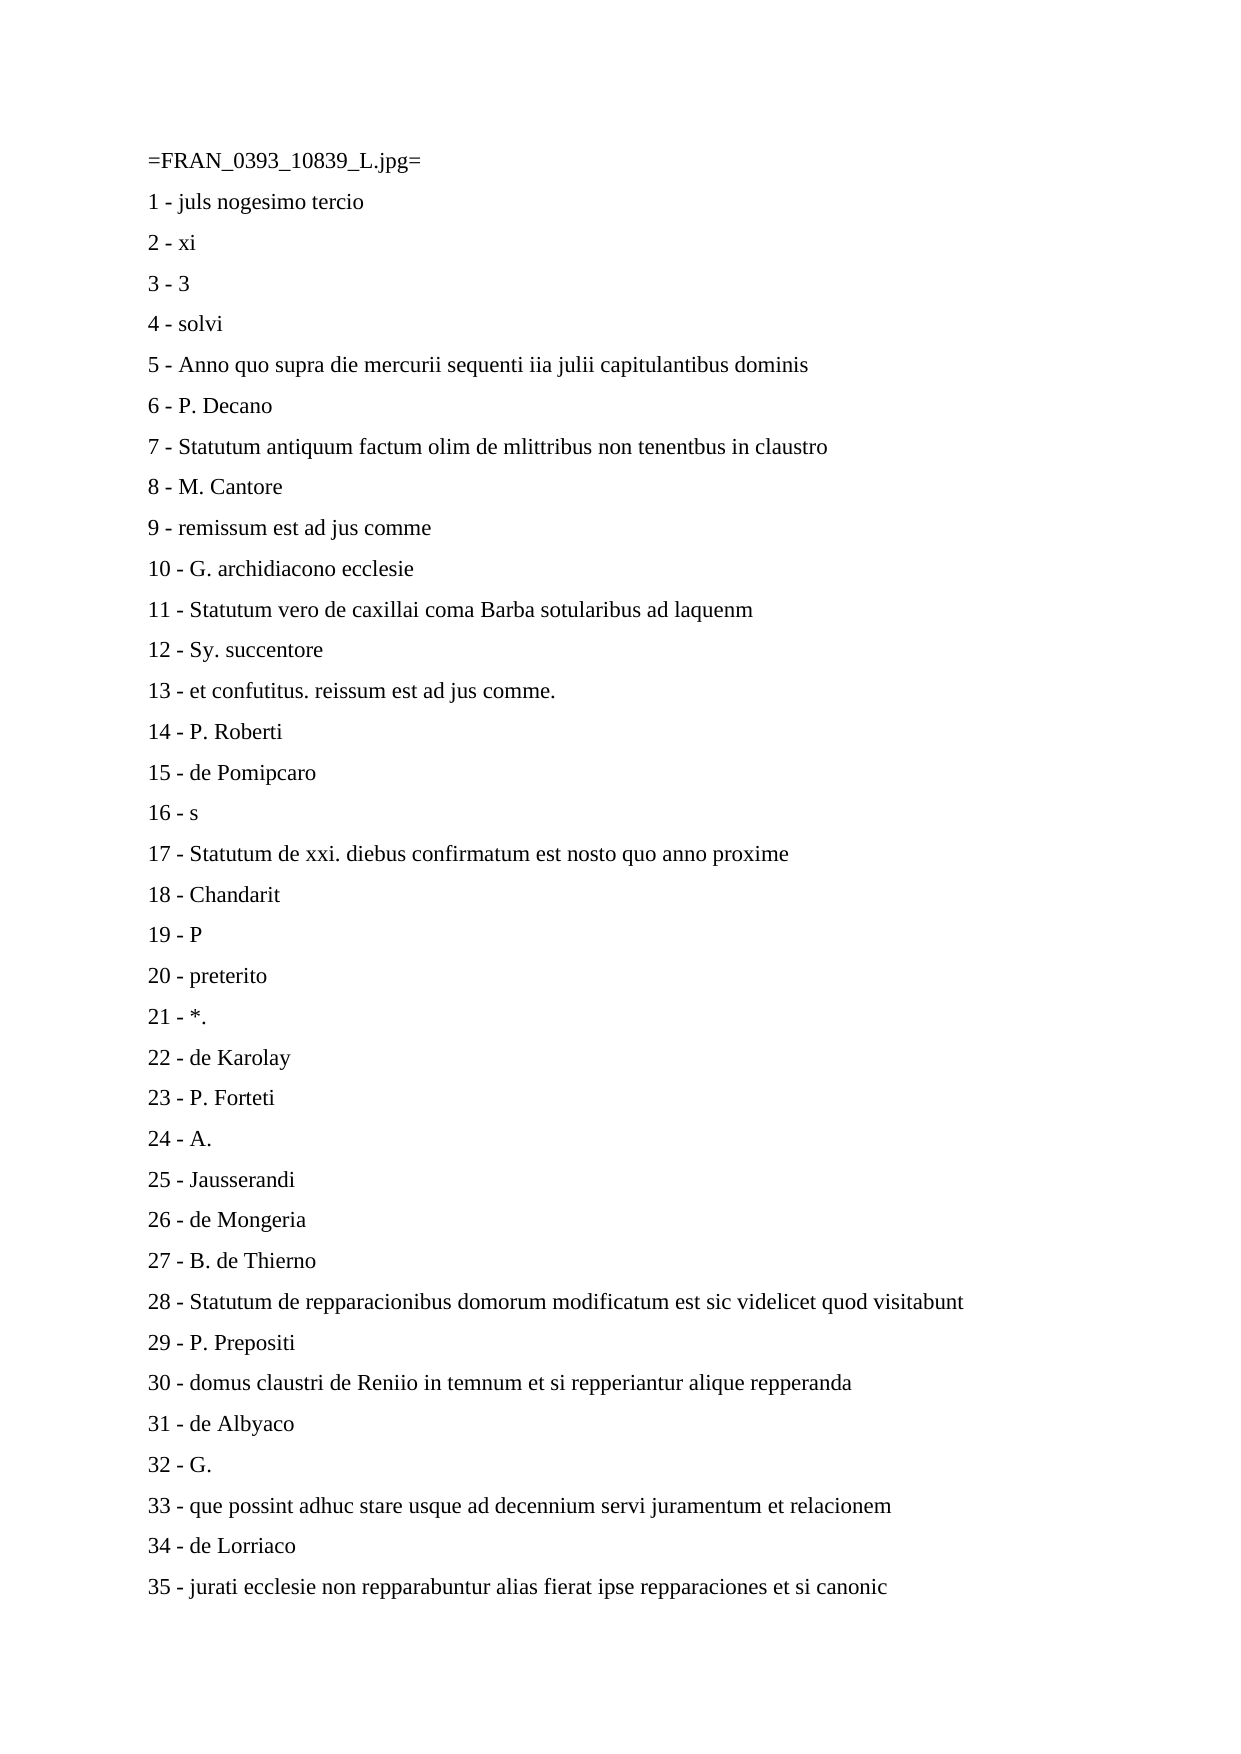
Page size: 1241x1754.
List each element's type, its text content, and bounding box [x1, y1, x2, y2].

text 8 - M. Cantore [148, 473, 1093, 500]
text 3 - 3 [148, 270, 1093, 296]
text 10 - G. archidiacono ecclesie [148, 555, 1093, 581]
text 13 - et confutitus. reissum est ad jus comme. [148, 677, 1093, 703]
text 21 - *. [148, 1003, 1093, 1029]
text 19 - P [148, 921, 1093, 948]
text 5 - Anno quo supra die mercurii sequenti iia julii capitulantibus dominis [148, 351, 1093, 378]
text 18 - Chandarit [148, 881, 1093, 907]
text 30 - domus claustri de Reniio in temnum et si repperiantur alique repperanda [148, 1369, 1093, 1396]
text 2 - xi [148, 229, 1093, 255]
text 34 - de Lorriaco [148, 1532, 1093, 1559]
text 6 - P. Decano [148, 392, 1093, 418]
text 4 - solvi [148, 311, 1093, 337]
text 28 - Statutum de repparacionibus domorum modificatum est sic videlicet quod visitabunt [148, 1288, 1093, 1314]
text 24 - A. [148, 1125, 1093, 1151]
text 35 - jurati ecclesie non repparabuntur alias fierat ipse repparaciones et si canonic [148, 1573, 1093, 1599]
text 7 - Statutum antiquum factum olim de mlittribus non tenentbus in claustro [148, 433, 1093, 459]
text =FRAN_0393_10839_L.jpg= [148, 148, 1093, 174]
text 29 - P. Prepositi [148, 1329, 1093, 1355]
text 17 - Statutum de xxi. diebus confirmatum est nosto quo anno proxime [148, 840, 1093, 866]
text 33 - que possint adhuc stare usque ad decennium servi juramentum et relacionem [148, 1492, 1093, 1518]
text 27 - B. de Thierno [148, 1247, 1093, 1274]
text 25 - Jausserandi [148, 1166, 1093, 1192]
text 16 - s [148, 799, 1093, 826]
text 31 - de Albyaco [148, 1410, 1093, 1437]
text 22 - de Karolay [148, 1044, 1093, 1070]
text 1 - juls nogesimo tercio [148, 188, 1093, 215]
text 32 - G. [148, 1451, 1093, 1477]
text 20 - preterito [148, 962, 1093, 988]
text 9 - remissum est ad jus comme [148, 514, 1093, 541]
text 12 - Sy. succentore [148, 636, 1093, 663]
text 15 - de Pomipcaro [148, 758, 1093, 785]
text 11 - Statutum vero de caxillai coma Barba sotularibus ad laquenm [148, 596, 1093, 622]
text 26 - de Mongeria [148, 1207, 1093, 1233]
text 14 - P. Roberti [148, 718, 1093, 744]
text 23 - P. Forteti [148, 1084, 1093, 1111]
